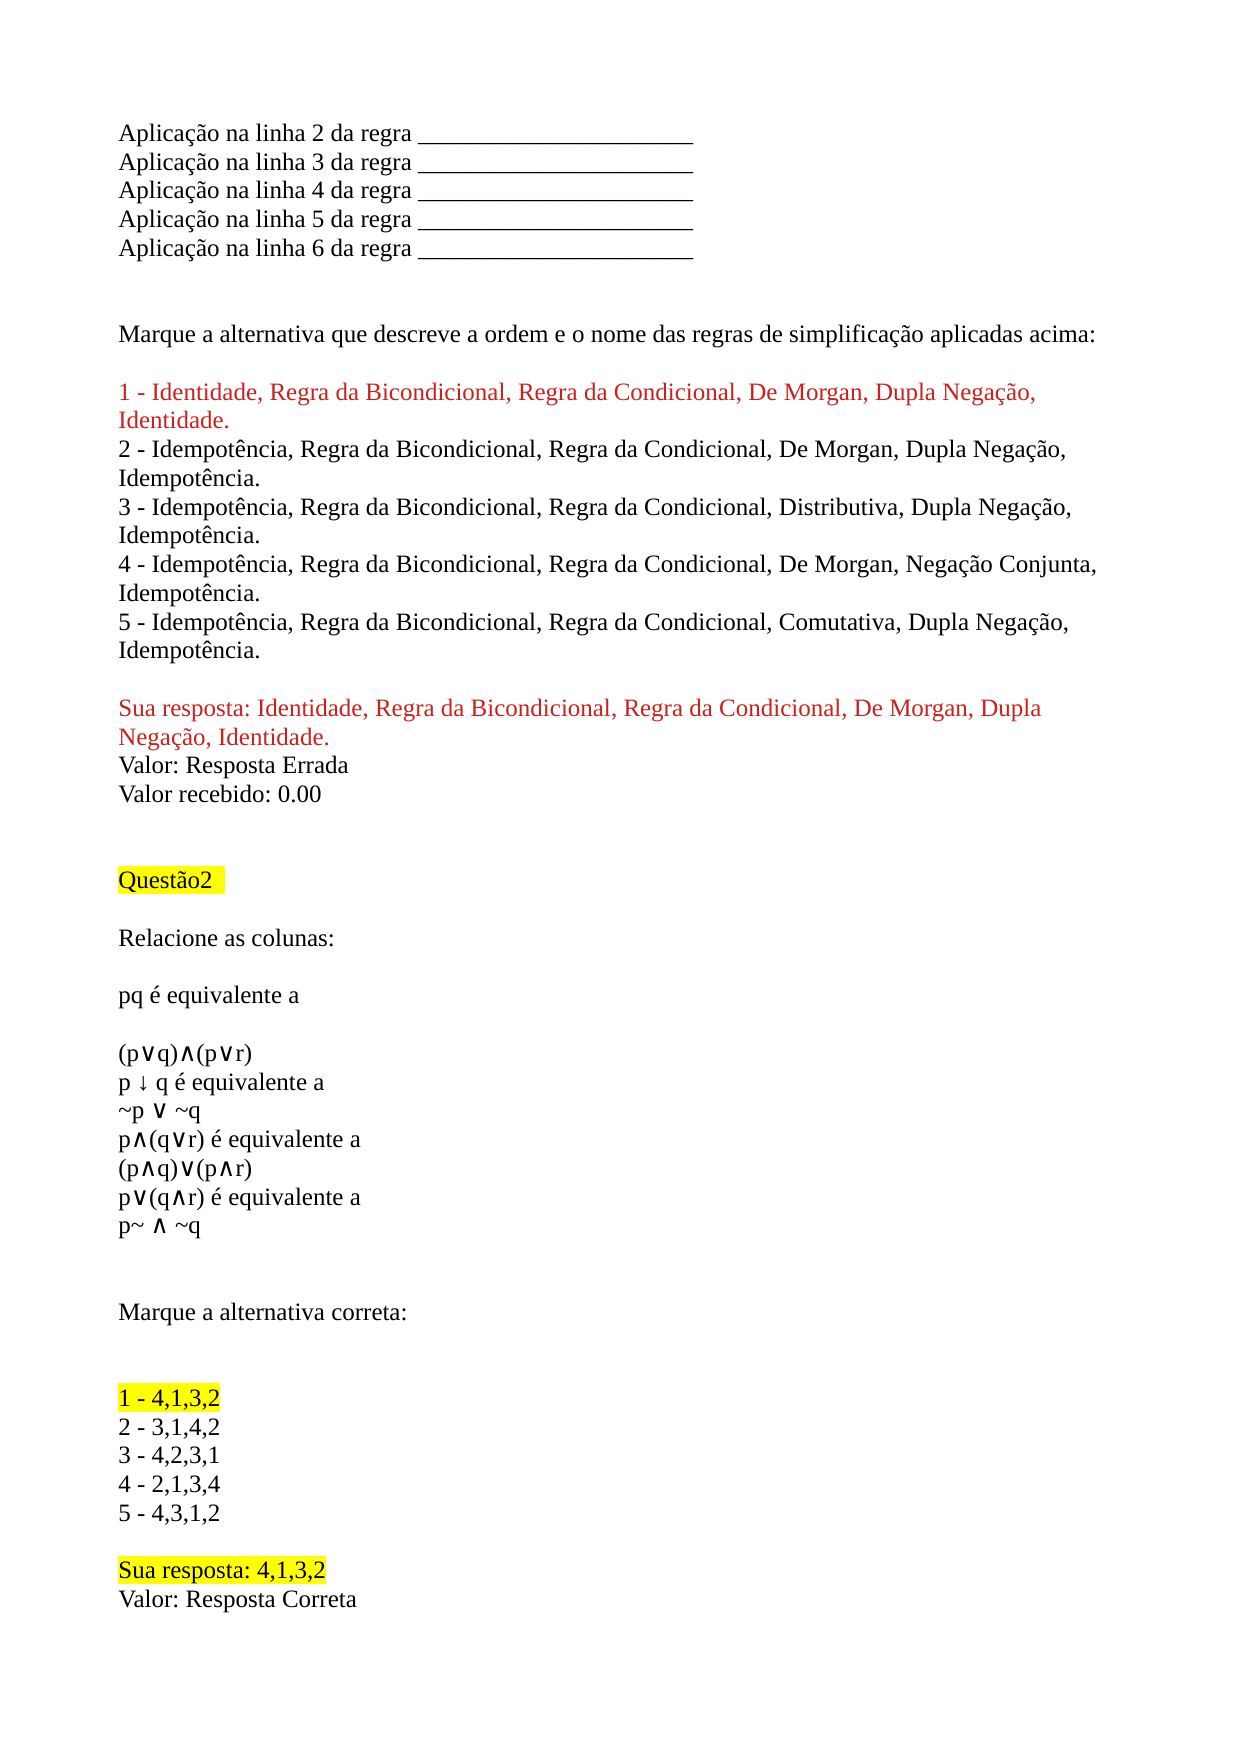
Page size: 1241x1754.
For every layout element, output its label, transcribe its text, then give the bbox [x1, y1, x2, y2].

text 3 - 4,2,3,1 [118, 1441, 1122, 1469]
text Valor recebido: 0.00 [118, 779, 1122, 808]
text 4 - 2,1,3,4 [118, 1469, 1122, 1498]
text ~p ∨ ~q [118, 1096, 1122, 1124]
text (p∧q)∨(p∧r) [118, 1153, 1122, 1182]
text (p∨q)∧(p∨r) [118, 1038, 1122, 1067]
text 1 - 4,1,3,2 [118, 1383, 1122, 1412]
text Aplicação na linha 5 da regra ______________________ [118, 204, 1122, 233]
text Valor: Resposta Errada [118, 751, 1122, 779]
text p∧(q∨r) é equivalente a [118, 1124, 1122, 1153]
text Marque a alternativa que descreve a ordem e o nome das regras de simplificação aplicadas acima: [118, 319, 1122, 348]
text Aplicação na linha 3 da regra ______________________ [118, 147, 1122, 176]
text p∨(q∧r) é equivalente a [118, 1182, 1122, 1211]
text 5 - Idempotência, Regra da Bicondicional, Regra da Condicional, Comutativa, Dupla Negação, Idempotência. [118, 607, 1122, 664]
text Relacione as colunas: [118, 923, 1122, 952]
text Marque a alternativa correta: [118, 1297, 1122, 1326]
text 4 - Idempotência, Regra da Bicondicional, Regra da Condicional, De Morgan, Negação Conjunta, Idempotência. [118, 549, 1122, 607]
text Questão2 [118, 866, 1122, 894]
text p~ ∧ ~q [118, 1211, 1122, 1239]
text Aplicação na linha 2 da regra ______________________ [118, 118, 1122, 147]
text Valor: Resposta Correta [118, 1584, 1122, 1613]
text p ↓ q é equivalente a [118, 1067, 1122, 1096]
text Sua resposta: 4,1,3,2 [118, 1556, 1122, 1584]
text Aplicação na linha 4 da regra ______________________ [118, 176, 1122, 204]
text 1 - Identidade, Regra da Bicondicional, Regra da Condicional, De Morgan, Dupla Negação, Identidade. [118, 377, 1122, 434]
text Aplicação na linha 6 da regra ______________________ [118, 233, 1122, 262]
text p­q é equivalente a [118, 981, 1122, 1009]
text 2 - 3,1,4,2 [118, 1412, 1122, 1441]
text 3 - Idempotência, Regra da Bicondicional, Regra da Condicional, Distributiva, Dupla Negação, Idempotência. [118, 492, 1122, 549]
text 2 - Idempotência, Regra da Bicondicional, Regra da Condicional, De Morgan, Dupla Negação, Idempotência. [118, 434, 1122, 492]
text 5 - 4,3,1,2 [118, 1498, 1122, 1527]
text Sua resposta: Identidade, Regra da Bicondicional, Regra da Condicional, De Morgan, Dupla Negação, Identidade. [118, 693, 1122, 751]
